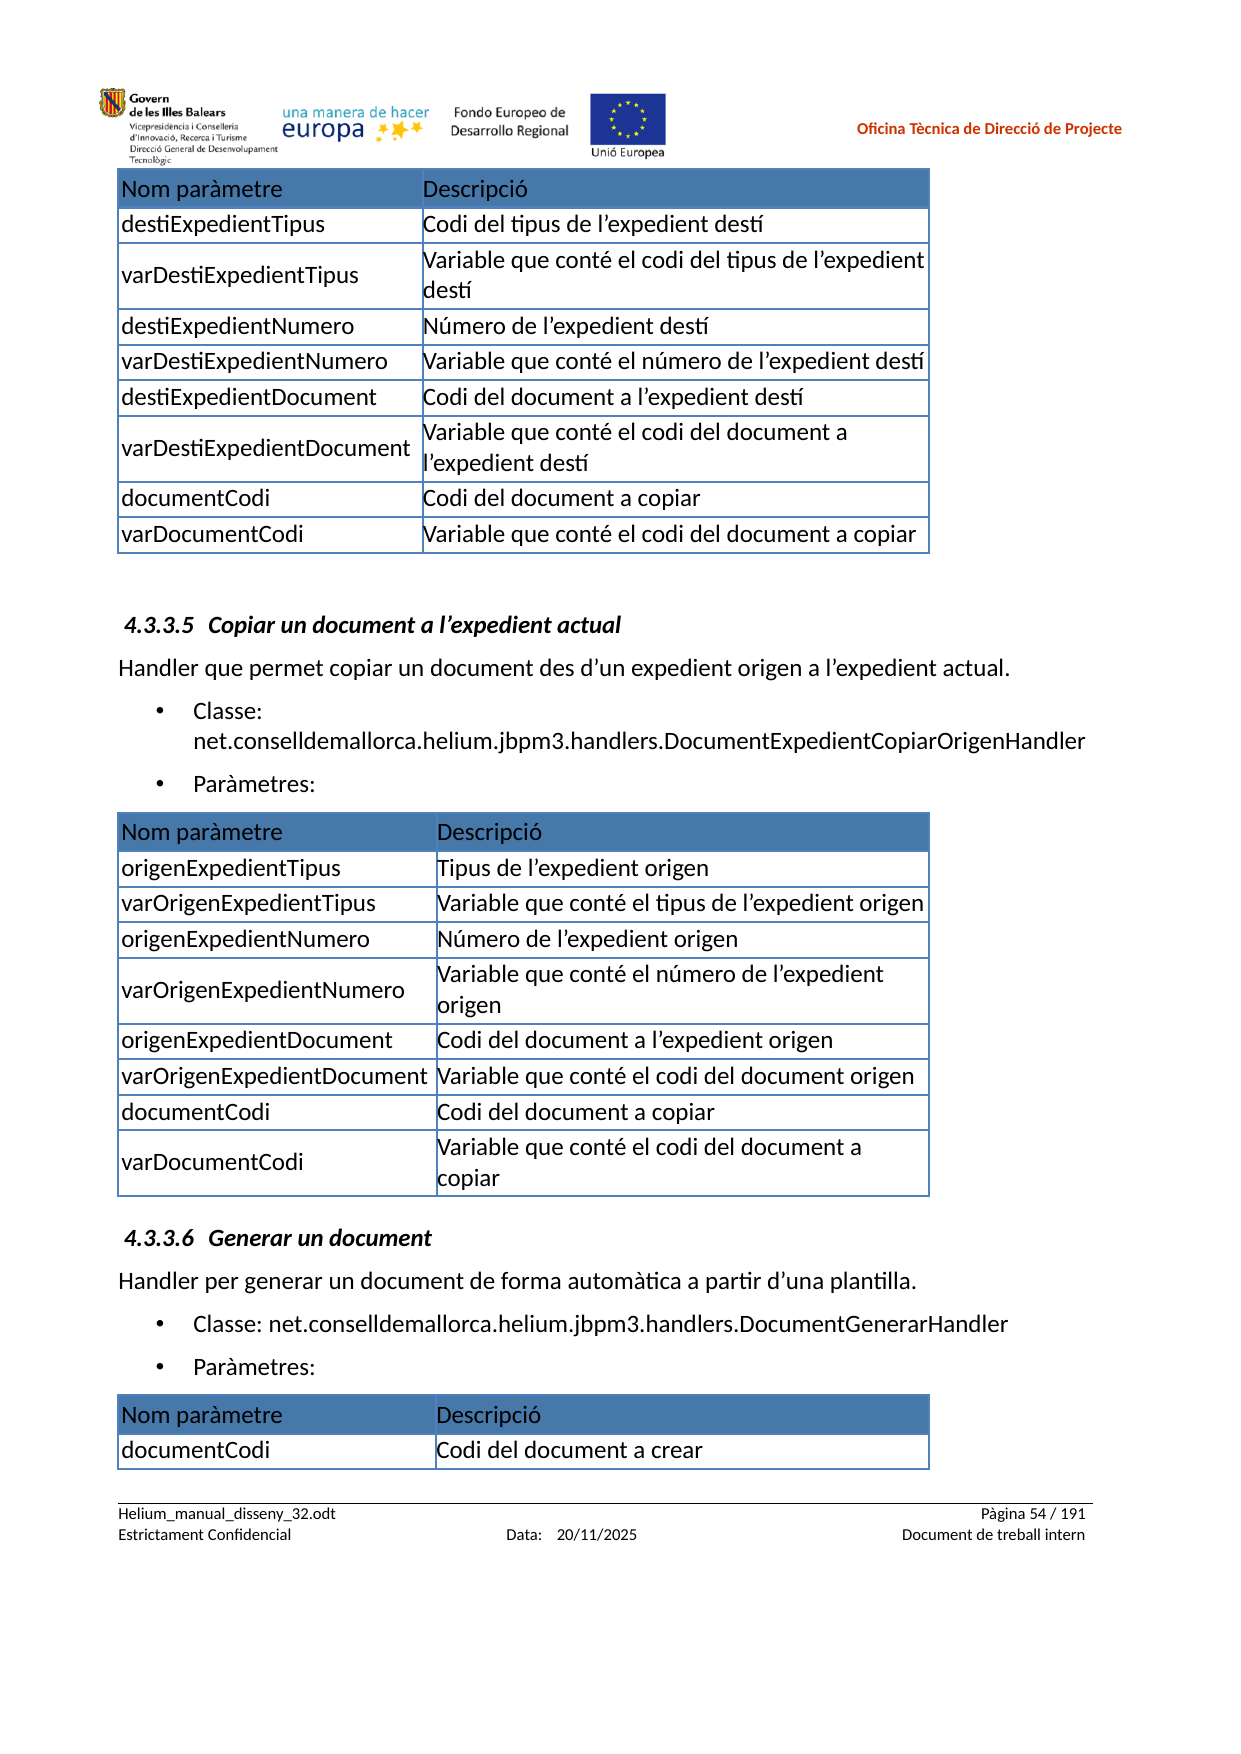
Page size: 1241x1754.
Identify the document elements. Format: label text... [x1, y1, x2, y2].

table_header Descripció [438, 814, 928, 850]
list Classe: net.conselldemallorca.helium.jbpm3.handlers.DocumentExpedientCopiarOrigenHandler [156, 695, 1122, 756]
table_cell Tipus de l’expedient origen [438, 852, 928, 886]
table_cell destiExpedientDocument [119, 381, 422, 414]
table_cell Variable que conté el codi del document a copiar [438, 1131, 928, 1195]
table_cell documentCodi [119, 1435, 435, 1468]
table_cell varDestiExpedientDocument [119, 417, 422, 481]
table_cell origenExpedientNumero [119, 923, 436, 957]
table_cell Variable que conté el número de l’expedient destí [424, 346, 928, 379]
subtitle Generar un document [118, 1222, 1122, 1253]
table_cell Codi del document a l’expedient destí [424, 381, 928, 414]
table_cell varDocumentCodi [119, 518, 422, 552]
table_cell documentCodi [119, 1096, 436, 1129]
list Classe: net.conselldemallorca.helium.jbpm3.handlers.DocumentGenerarHandler [156, 1308, 1122, 1339]
table_header Nom paràmetre [119, 814, 436, 850]
table_cell varOrigenExpedientNumero [119, 959, 436, 1023]
table_cell documentCodi [119, 483, 422, 516]
table_header Descripció [437, 1396, 928, 1433]
table_cell origenExpedientTipus [119, 852, 436, 886]
table_cell origenExpedientDocument [119, 1025, 436, 1058]
table_cell varOrigenExpedientDocument [119, 1060, 436, 1094]
table_cell Variable que conté el codi del document origen [438, 1060, 928, 1094]
text Handler que permet copiar un document des d’un expedient origen a l’expedient actual. [118, 652, 1122, 682]
table_cell Variable que conté el tipus de l’expedient origen [438, 888, 928, 921]
table_cell varDestiExpedientNumero [119, 346, 422, 379]
table_cell varDestiExpedientTipus [119, 244, 422, 308]
table_cell destiExpedientNumero [119, 310, 422, 343]
table_cell Codi del document a copiar [438, 1096, 928, 1129]
picture [99, 87, 668, 166]
table_header Descripció [424, 170, 928, 206]
list Paràmetres: [156, 1351, 1122, 1382]
table_header Nom paràmetre [119, 1396, 435, 1433]
table_cell destiExpedientTipus [119, 209, 422, 242]
table_cell Variable que conté el codi del document a copiar [424, 518, 928, 552]
table_cell Variable que conté el codi del tipus de l’expedient destí [424, 244, 928, 308]
table_cell varDocumentCodi [119, 1131, 436, 1195]
table_header Nom paràmetre [119, 170, 422, 206]
table_cell Codi del document a l’expedient origen [438, 1025, 928, 1058]
list Paràmetres: [156, 768, 1122, 799]
subtitle Copiar un document a l’expedient actual [118, 609, 1122, 639]
table_cell Variable que conté el codi del document a l’expedient destí [424, 417, 928, 481]
table_cell Codi del tipus de l’expedient destí [424, 209, 928, 242]
text Handler per generar un document de forma automàtica a partir d’una plantilla. [118, 1265, 1122, 1296]
table_cell Variable que conté el número de l’expedient origen [438, 959, 928, 1023]
table_cell Número de l’expedient origen [438, 923, 928, 957]
table_cell Codi del document a copiar [424, 483, 928, 516]
table_cell Codi del document a crear [437, 1435, 928, 1468]
table_cell Número de l’expedient destí [424, 310, 928, 343]
table_cell varOrigenExpedientTipus [119, 888, 436, 921]
